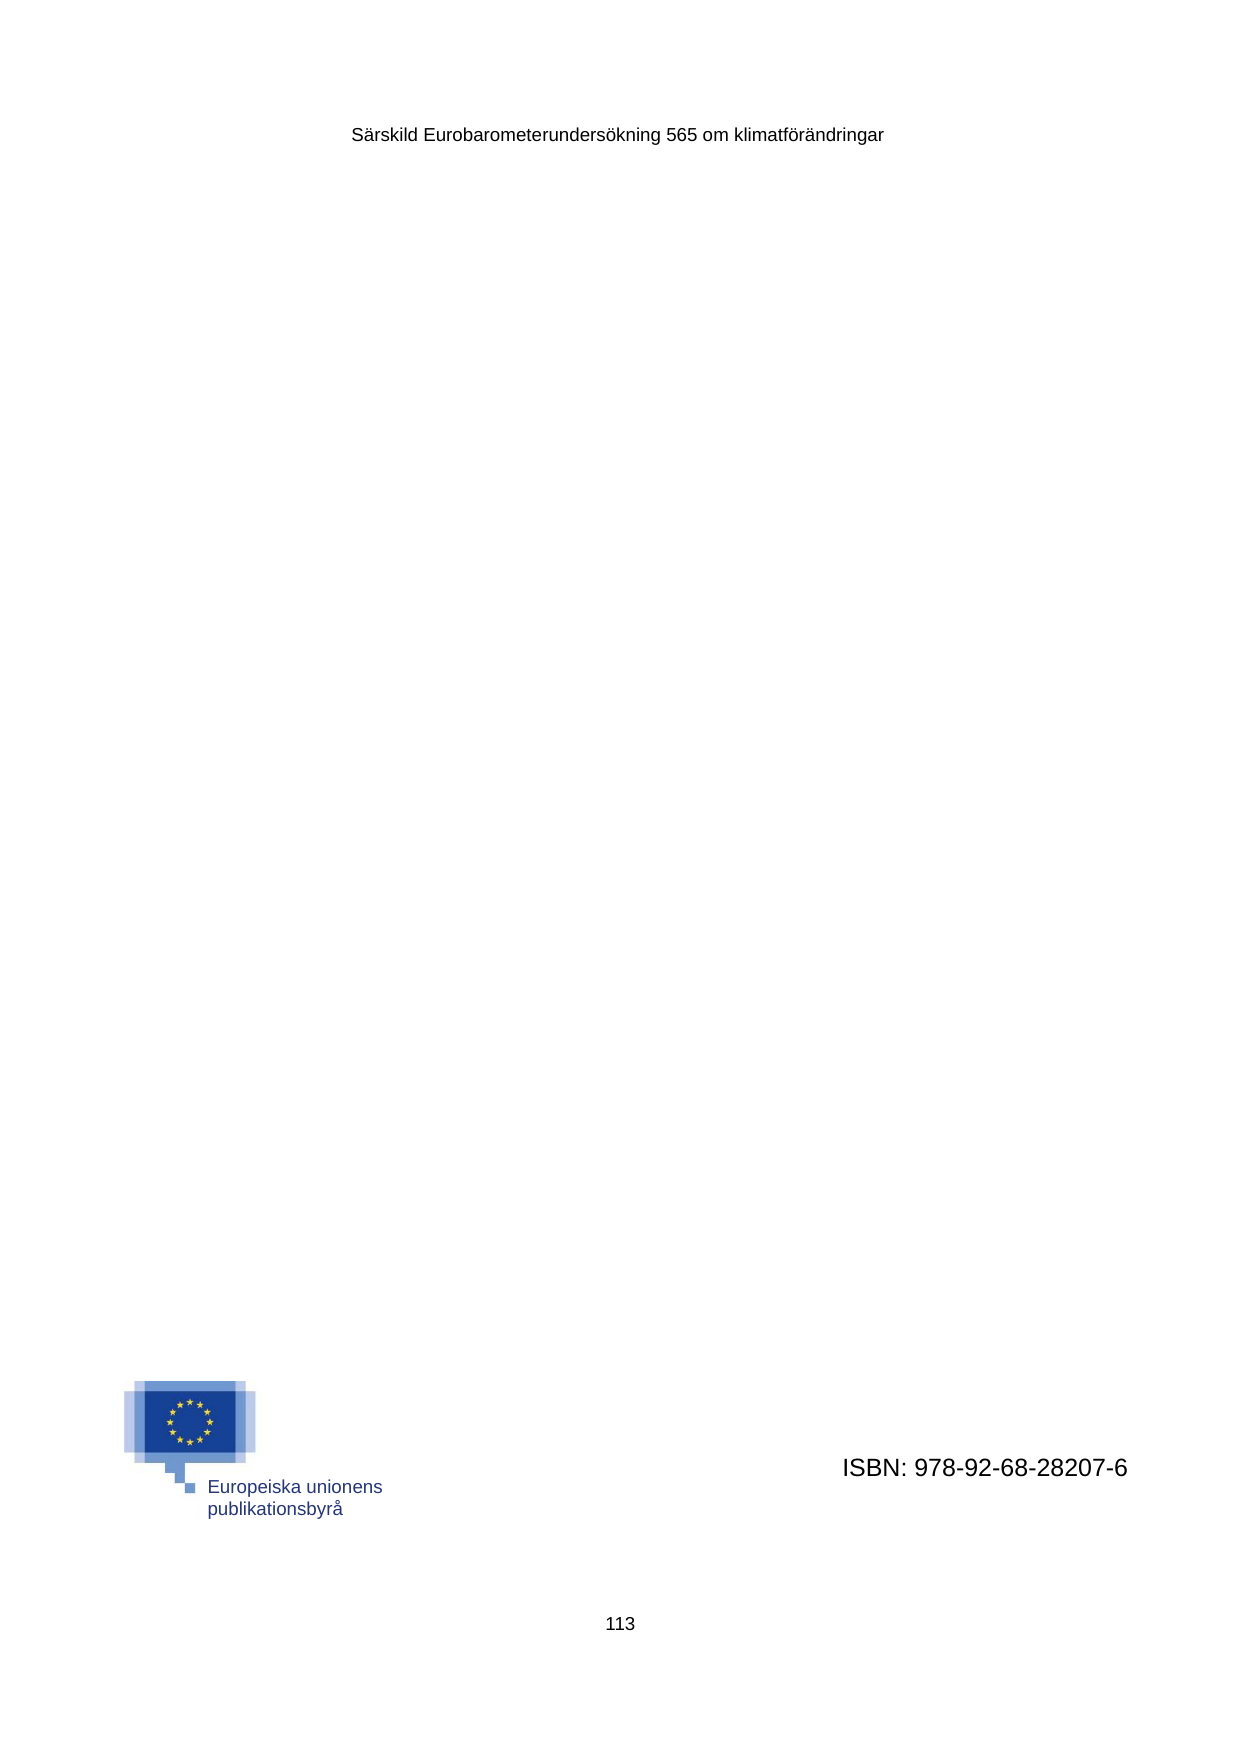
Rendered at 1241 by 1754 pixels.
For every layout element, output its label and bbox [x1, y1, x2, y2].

picture [124, 1381, 388, 1518]
